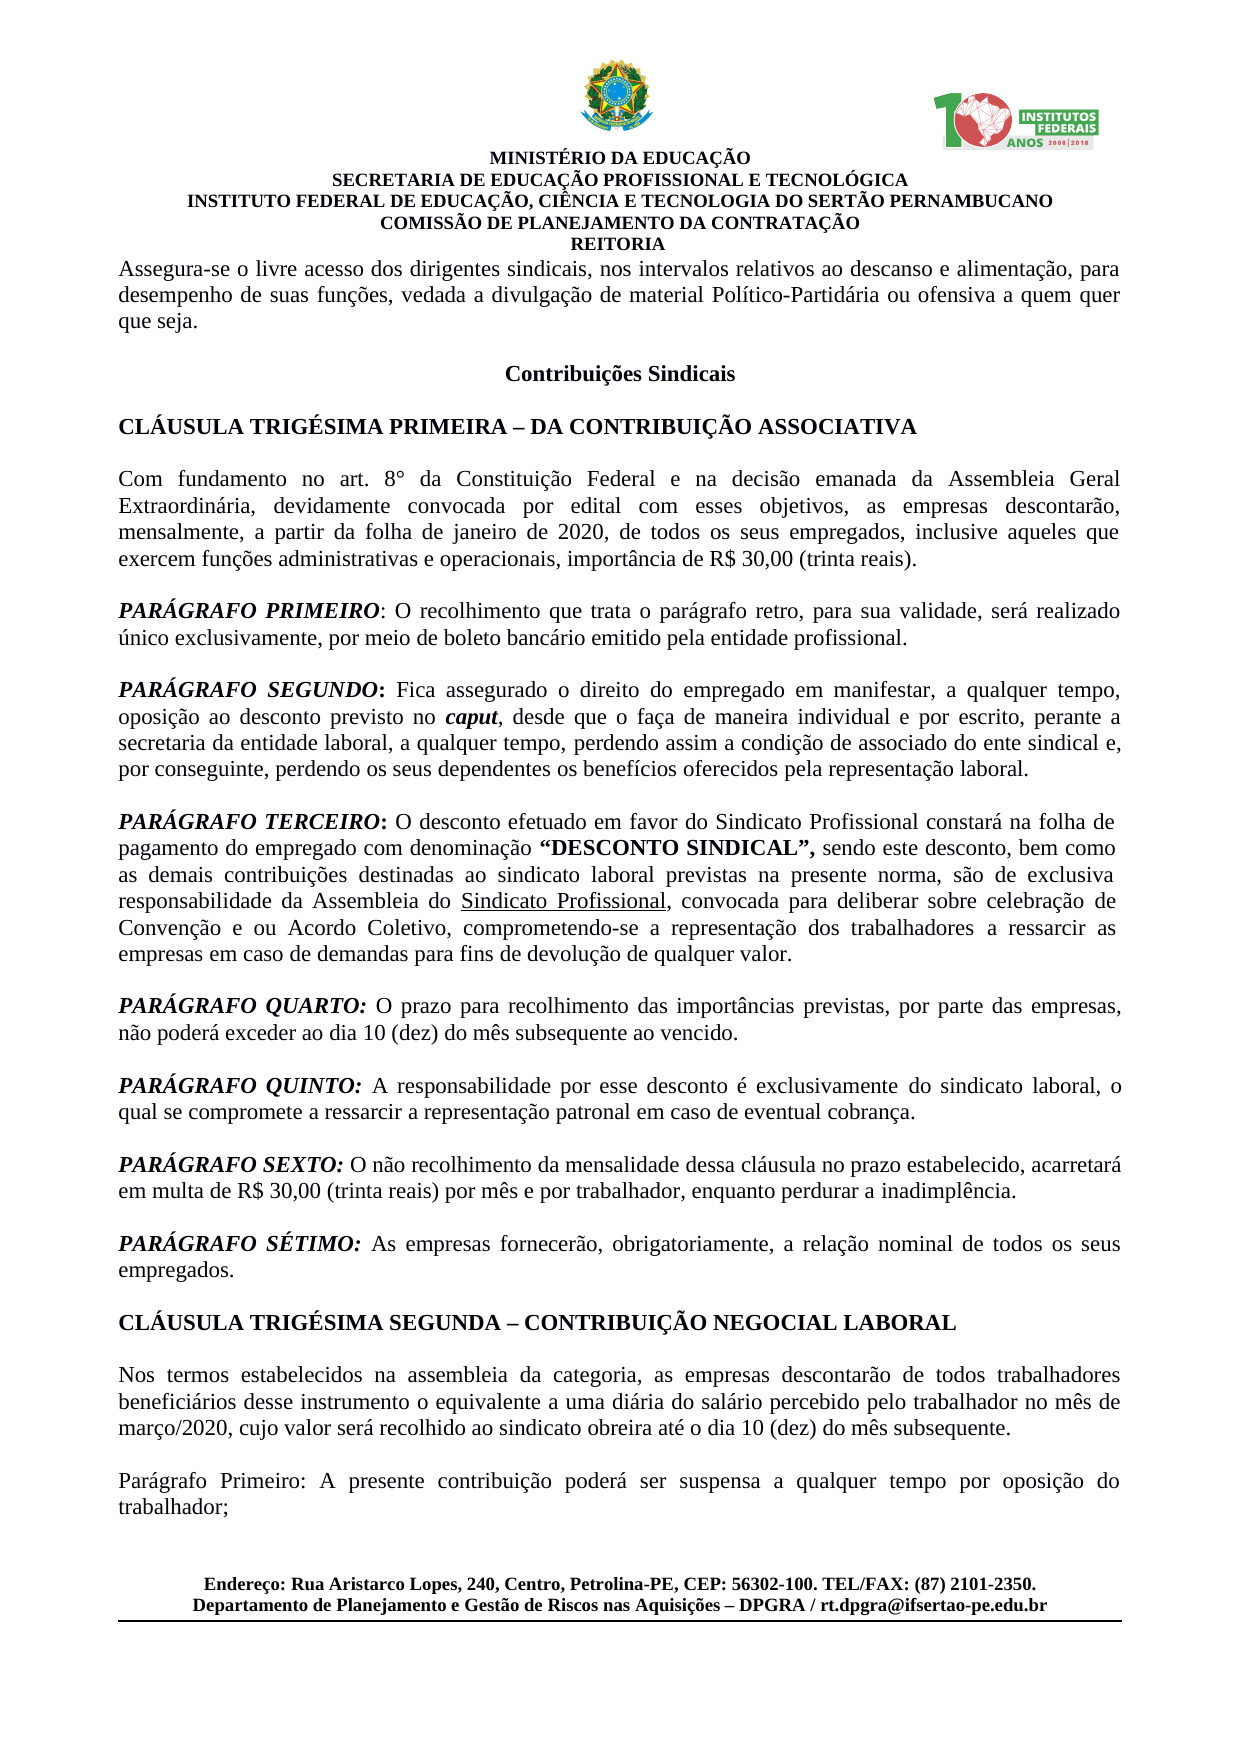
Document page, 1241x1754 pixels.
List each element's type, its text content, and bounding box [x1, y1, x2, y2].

text PARÁGRAFO SEGUNDO: Fica assegurado o direito do empregado em manifestar, a qualquer tempo, oposição ao desconto previsto no caput, desde que o faça de maneira individual e por escrito, perante a secretaria da entidade laboral, a qualquer tempo, perdendo assim a condição de associado do ente sindical e, por conseguinte, perdendo os seus dependentes os benefícios oferecidos pela representação laboral. [118, 676, 1122, 782]
text PARÁGRAFO TERCEIRO: O desconto efetuado em favor do Sindicato Profissional constará na folha de pagamento do empregado com denominação “DESCONTO SINDICAL”, sendo este desconto, bem como as demais contribuições destinadas ao sindicato laboral previstas na presente norma, são de exclusiva responsabilidade da Assembleia do Sindicato Profissional, convocada para deliberar sobre celebração de Convenção e ou Acordo Coletivo, comprometendo-se a representação dos trabalhadores a ressarcir as empresas em caso de demandas para fins de devolução de qualquer valor. [118, 808, 1116, 966]
text Parágrafo Primeiro: A presente contribuição poderá ser suspensa a qualquer tempo por oposição do trabalhador; [118, 1467, 1122, 1520]
text CLÁUSULA TRIGÉSIMA PRIMEIRA – DA CONTRIBUIÇÃO ASSOCIATIVA [118, 413, 1122, 439]
text Contribuições Sindicais [118, 360, 1122, 386]
text CLÁUSULA TRIGÉSIMA SEGUNDA – CONTRIBUIÇÃO NEGOCIAL LABORAL [118, 1309, 1122, 1335]
text PARÁGRAFO QUARTO: O prazo para recolhimento das importâncias previstas, por parte das empresas, não poderá exceder ao dia 10 (dez) do mês subsequente ao vencido. [118, 993, 1122, 1045]
picture [933, 93, 1099, 150]
text Com fundamento no art. 8° da Constituição Federal e na decisão emanada da Assembleia Geral Extraordinária, devidamente convocada por edital com esses objetivos, as empresas descontarão, mensalmente, a partir da folha de janeiro de 2020, de todos os seus empregados, inclusive aqueles que exercem funções administrativas e operacionais, importância de R$ 30,00 (trinta reais). [118, 466, 1122, 571]
text PARÁGRAFO PRIMEIRO: O recolhimento que trata o parágrafo retro, para sua validade, será realizado único exclusivamente, por meio de boleto bancário emitido pela entidade profissional. [118, 597, 1122, 650]
picture [579, 58, 654, 132]
text PARÁGRAFO QUINTO: A responsabilidade por esse desconto é exclusivamente do sindicato laboral, o qual se compromete a ressarcir a representação patronal em caso de eventual cobrança. [118, 1072, 1122, 1124]
text PARÁGRAFO SÉTIMO: As empresas fornecerão, obrigatoriamente, a relação nominal de todos os seus empregados. [118, 1230, 1122, 1282]
text PARÁGRAFO SEXTO: O não recolhimento da mensalidade dessa cláusula no prazo estabelecido, acarretará em multa de R$ 30,00 (trinta reais) por mês e por trabalhador, enquanto perdurar a inadimplência. [118, 1151, 1122, 1203]
text Nos termos estabelecidos na assembleia da categoria, as empresas descontarão de todos trabalhadores beneficiários desse instrumento o equivalente a uma diária do salário percebido pelo trabalhador no mês de março/2020, cujo valor será recolhido ao sindicato obreira até o dia 10 (dez) do mês subsequente. [118, 1362, 1122, 1441]
text Assegura-se o livre acesso dos dirigentes sindicais, nos intervalos relativos ao descanso e alimentação, para desempenho de suas funções, vedada a divulgação de material Político-Partidária ou ofensiva a quem quer que seja. [118, 255, 1122, 334]
